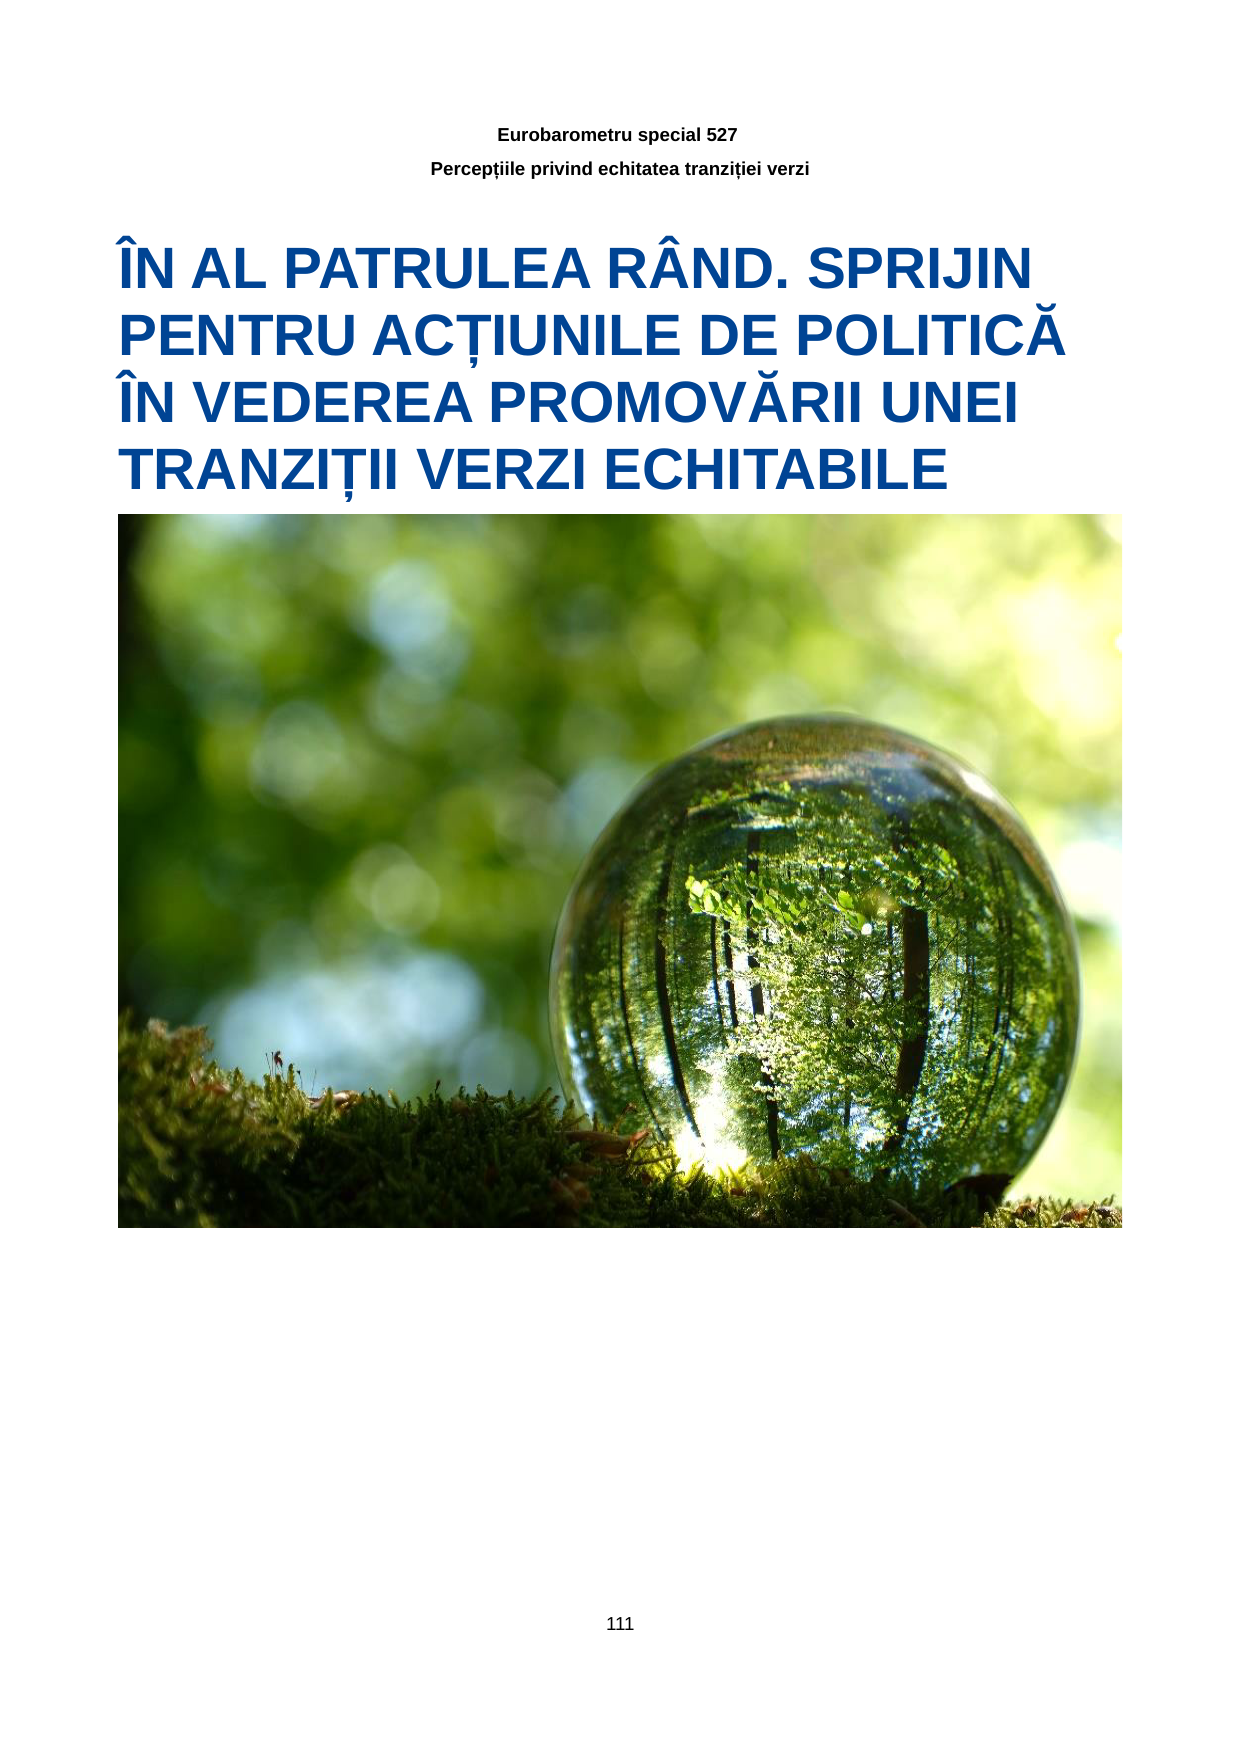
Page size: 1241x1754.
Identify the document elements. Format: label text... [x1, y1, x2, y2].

subtitle ÎN AL PATRULEA RÂND. SPRIJIN PENTRU ACȚIUNILE DE POLITICĂ ÎN VEDEREA PROMOVĂRII UNEI TRANZIȚII VERZI ECHITABILE [118, 233, 1122, 502]
picture [118, 514, 1123, 1228]
